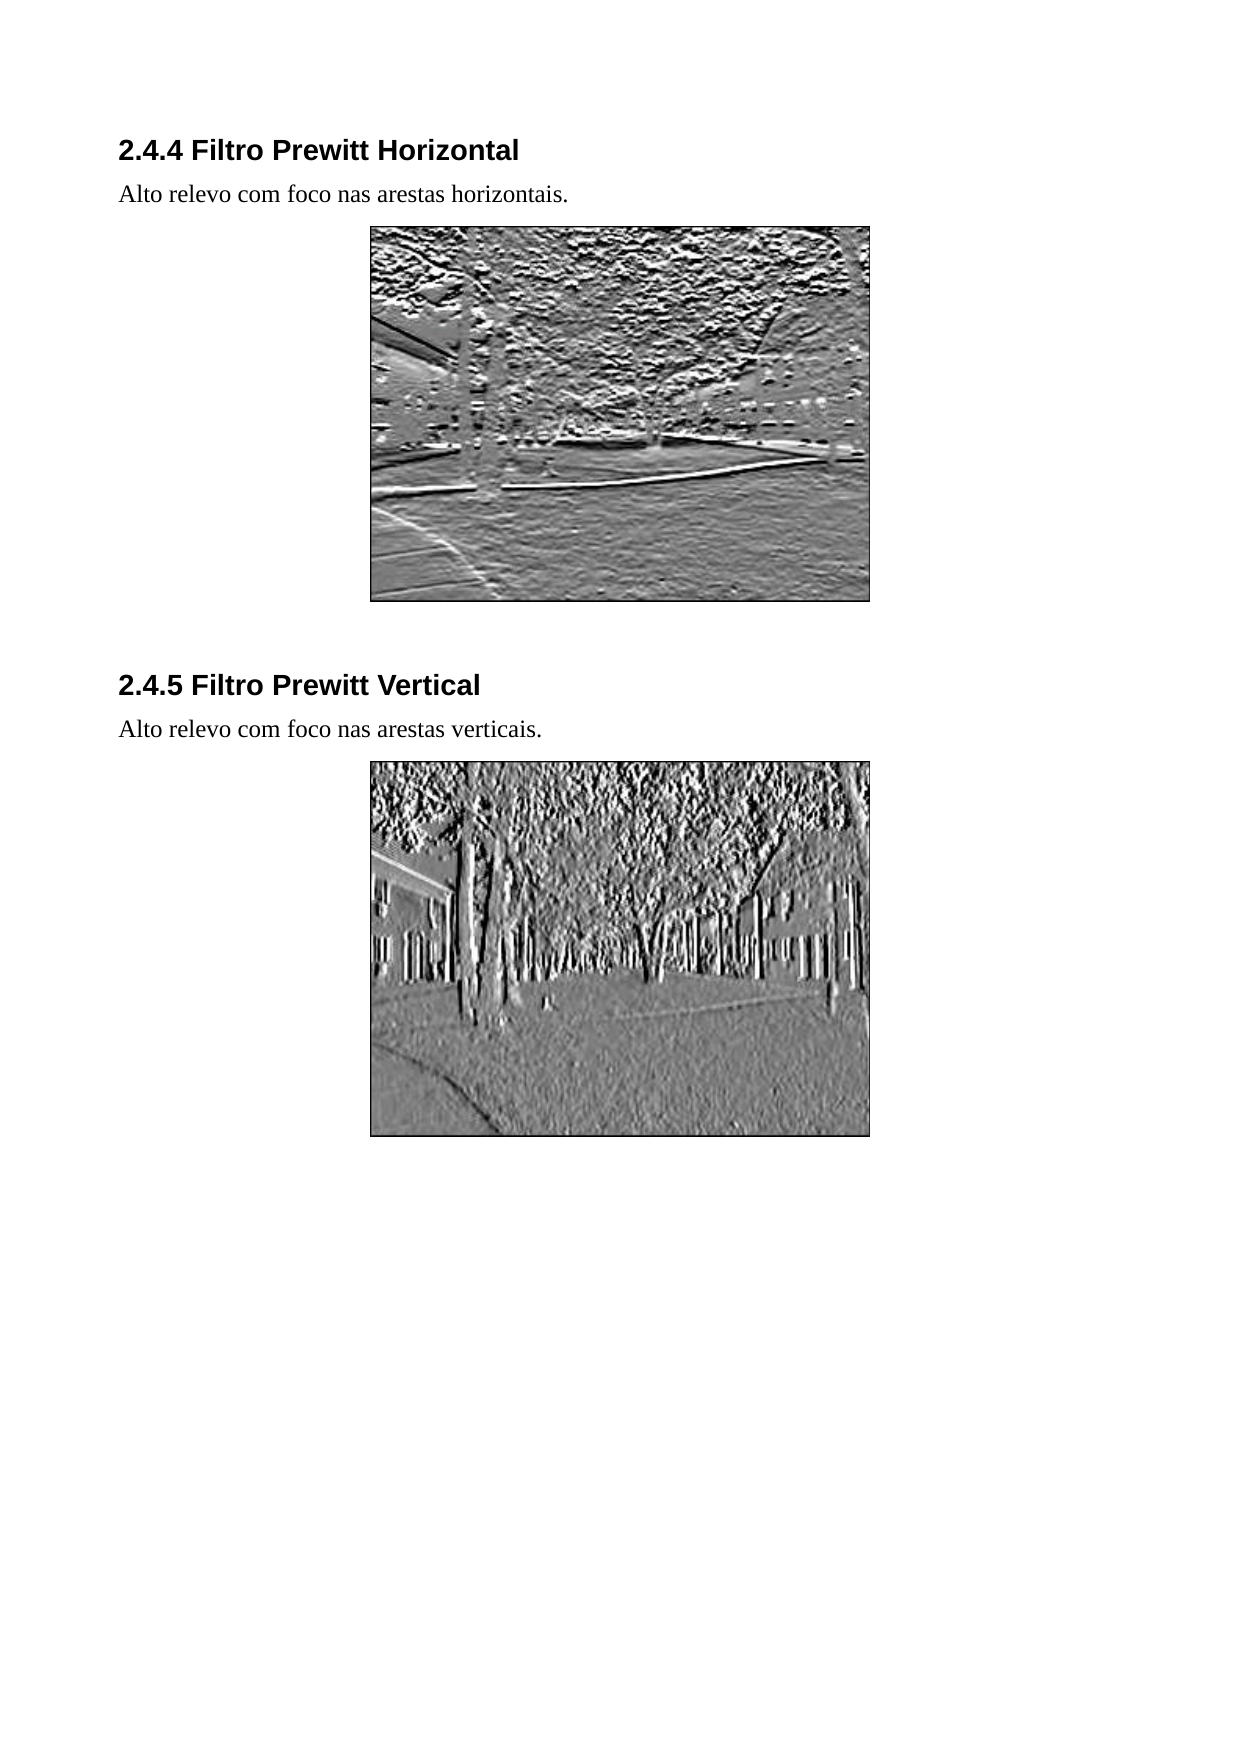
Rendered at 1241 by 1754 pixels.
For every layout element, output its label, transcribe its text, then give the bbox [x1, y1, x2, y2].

subtitle 2.4.5 Filtro Prewitt Vertical [118, 668, 1122, 701]
text Alto relevo com foco nas arestas verticais. [118, 714, 1122, 743]
picture [370, 761, 870, 1137]
picture [370, 226, 870, 602]
subtitle 2.4.4 Filtro Prewitt Horizontal [118, 133, 1122, 166]
text Alto relevo com foco nas arestas horizontais. [118, 179, 1122, 207]
